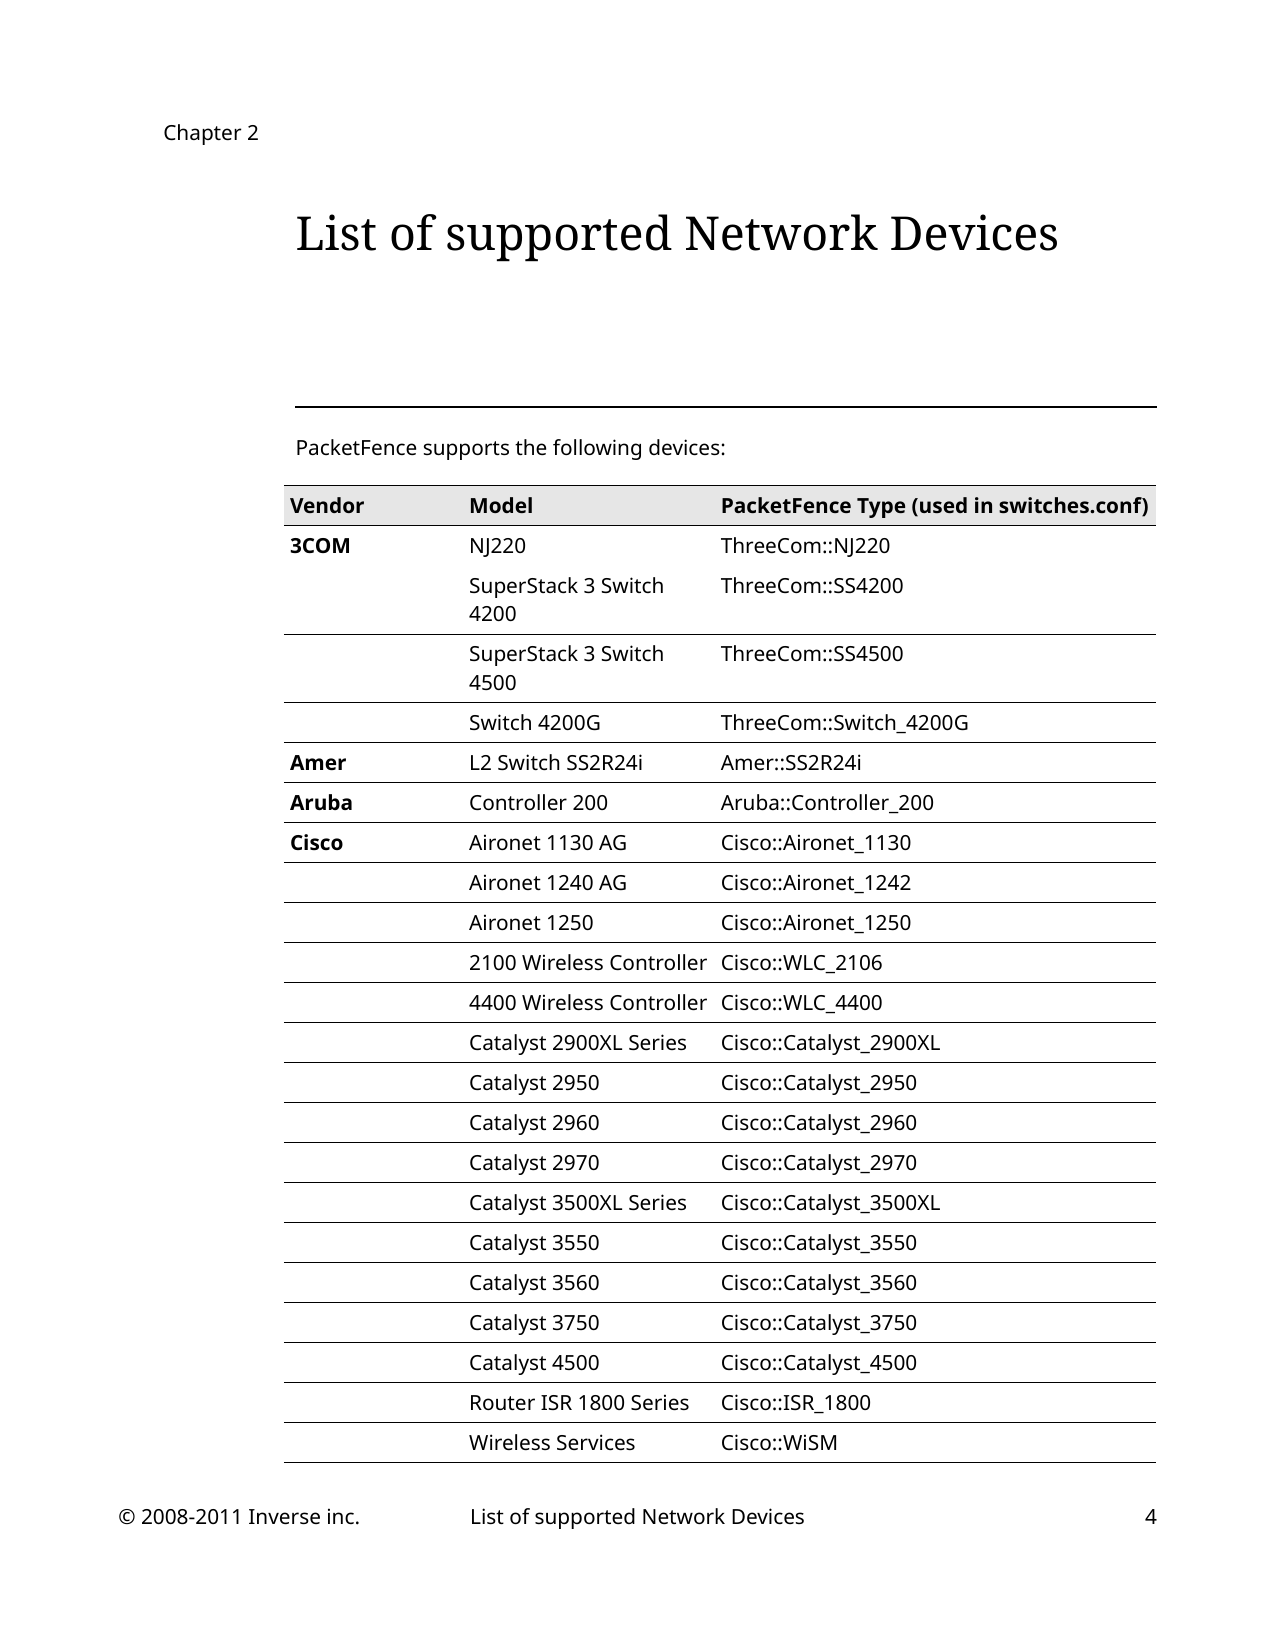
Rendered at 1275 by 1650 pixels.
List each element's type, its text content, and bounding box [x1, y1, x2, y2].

table_cell [284, 1023, 463, 1062]
table_cell Catalyst 3550 [463, 1223, 715, 1262]
table_cell Cisco::Catalyst_2950 [715, 1063, 1156, 1102]
table_cell Catalyst 2950 [463, 1063, 715, 1102]
table_cell Catalyst 3560 [463, 1263, 715, 1302]
table_cell Cisco::Catalyst_3500XL [715, 1183, 1156, 1222]
table_cell Cisco [284, 823, 463, 862]
table_cell Aruba::Controller_200 [715, 783, 1156, 822]
table_cell Cisco::WiSM [715, 1423, 1156, 1462]
table_cell Catalyst 2900XL Series [463, 1023, 715, 1062]
table_cell [284, 1343, 463, 1382]
table_cell Router ISR 1800 Series [463, 1383, 715, 1422]
table_cell Cisco::Catalyst_2900XL [715, 1023, 1156, 1062]
table_cell Catalyst 4500 [463, 1343, 715, 1382]
table_cell [284, 943, 463, 982]
table_cell NJ220 [463, 526, 715, 565]
table_cell [284, 1143, 463, 1182]
table_cell Cisco::Aironet_1242 [715, 863, 1156, 902]
text PacketFence supports the following devices: [295, 433, 1157, 461]
table_cell ThreeCom::SS4500 [715, 635, 1156, 702]
table_cell Cisco::Catalyst_2960 [715, 1103, 1156, 1142]
table_cell Catalyst 3750 [463, 1303, 715, 1342]
table_cell [284, 1263, 463, 1302]
table_cell [284, 1223, 463, 1262]
table_cell L2 Switch SS2R24i [463, 743, 715, 782]
table_cell [284, 1063, 463, 1102]
table_cell Controller 200 [463, 783, 715, 822]
table_cell [284, 1183, 463, 1222]
table_cell Aironet 1130 AG [463, 823, 715, 862]
subtitle List of supported Network Devices [295, 201, 1157, 406]
table_cell ThreeCom::Switch_4200G [715, 703, 1156, 742]
table_cell Cisco::WLC_4400 [715, 983, 1156, 1022]
table_header Model [463, 486, 715, 525]
table_cell Aironet 1240 AG [463, 863, 715, 902]
table_cell Catalyst 2960 [463, 1103, 715, 1142]
table_cell [284, 983, 463, 1022]
table_cell [284, 635, 463, 702]
table_cell Amer::SS2R24i [715, 743, 1156, 782]
table_cell [284, 1103, 463, 1142]
table_cell Aruba [284, 783, 463, 822]
table_cell ThreeCom::NJ220 [715, 526, 1156, 565]
table_cell [284, 863, 463, 902]
table_cell ThreeCom::SS4200 [715, 565, 1156, 633]
table_cell 2100 Wireless Controller [463, 943, 715, 982]
table_cell Cisco::Catalyst_4500 [715, 1343, 1156, 1382]
table_cell SuperStack 3 Switch 4200 [463, 565, 715, 633]
table_cell Aironet 1250 [463, 903, 715, 942]
table_cell [284, 903, 463, 942]
table_cell [284, 1303, 463, 1342]
table_cell Cisco::Catalyst_2970 [715, 1143, 1156, 1182]
table_cell SuperStack 3 Switch 4500 [463, 635, 715, 702]
table_cell Cisco::Catalyst_3560 [715, 1263, 1156, 1302]
table_cell [284, 703, 463, 742]
table_cell Cisco::Catalyst_3550 [715, 1223, 1156, 1262]
table_cell Cisco::ISR_1800 [715, 1383, 1156, 1422]
table_header Vendor [284, 486, 463, 525]
table_header PacketFence Type (used in switches.conf) [715, 486, 1156, 525]
table_cell [284, 1383, 463, 1422]
table_cell Cisco::Aironet_1130 [715, 823, 1156, 862]
table_cell Wireless Services [463, 1423, 715, 1462]
table_cell [284, 1423, 463, 1462]
table_cell Switch 4200G [463, 703, 715, 742]
table_cell 4400 Wireless Controller [463, 983, 715, 1022]
table_cell Cisco::Aironet_1250 [715, 903, 1156, 942]
table_cell Amer [284, 743, 463, 782]
table_cell Cisco::Catalyst_3750 [715, 1303, 1156, 1342]
table_cell Catalyst 2970 [463, 1143, 715, 1182]
table_cell Cisco::WLC_2106 [715, 943, 1156, 982]
table_cell [284, 565, 463, 633]
table_cell Catalyst 3500XL Series [463, 1183, 715, 1222]
table_cell 3COM [284, 526, 463, 565]
